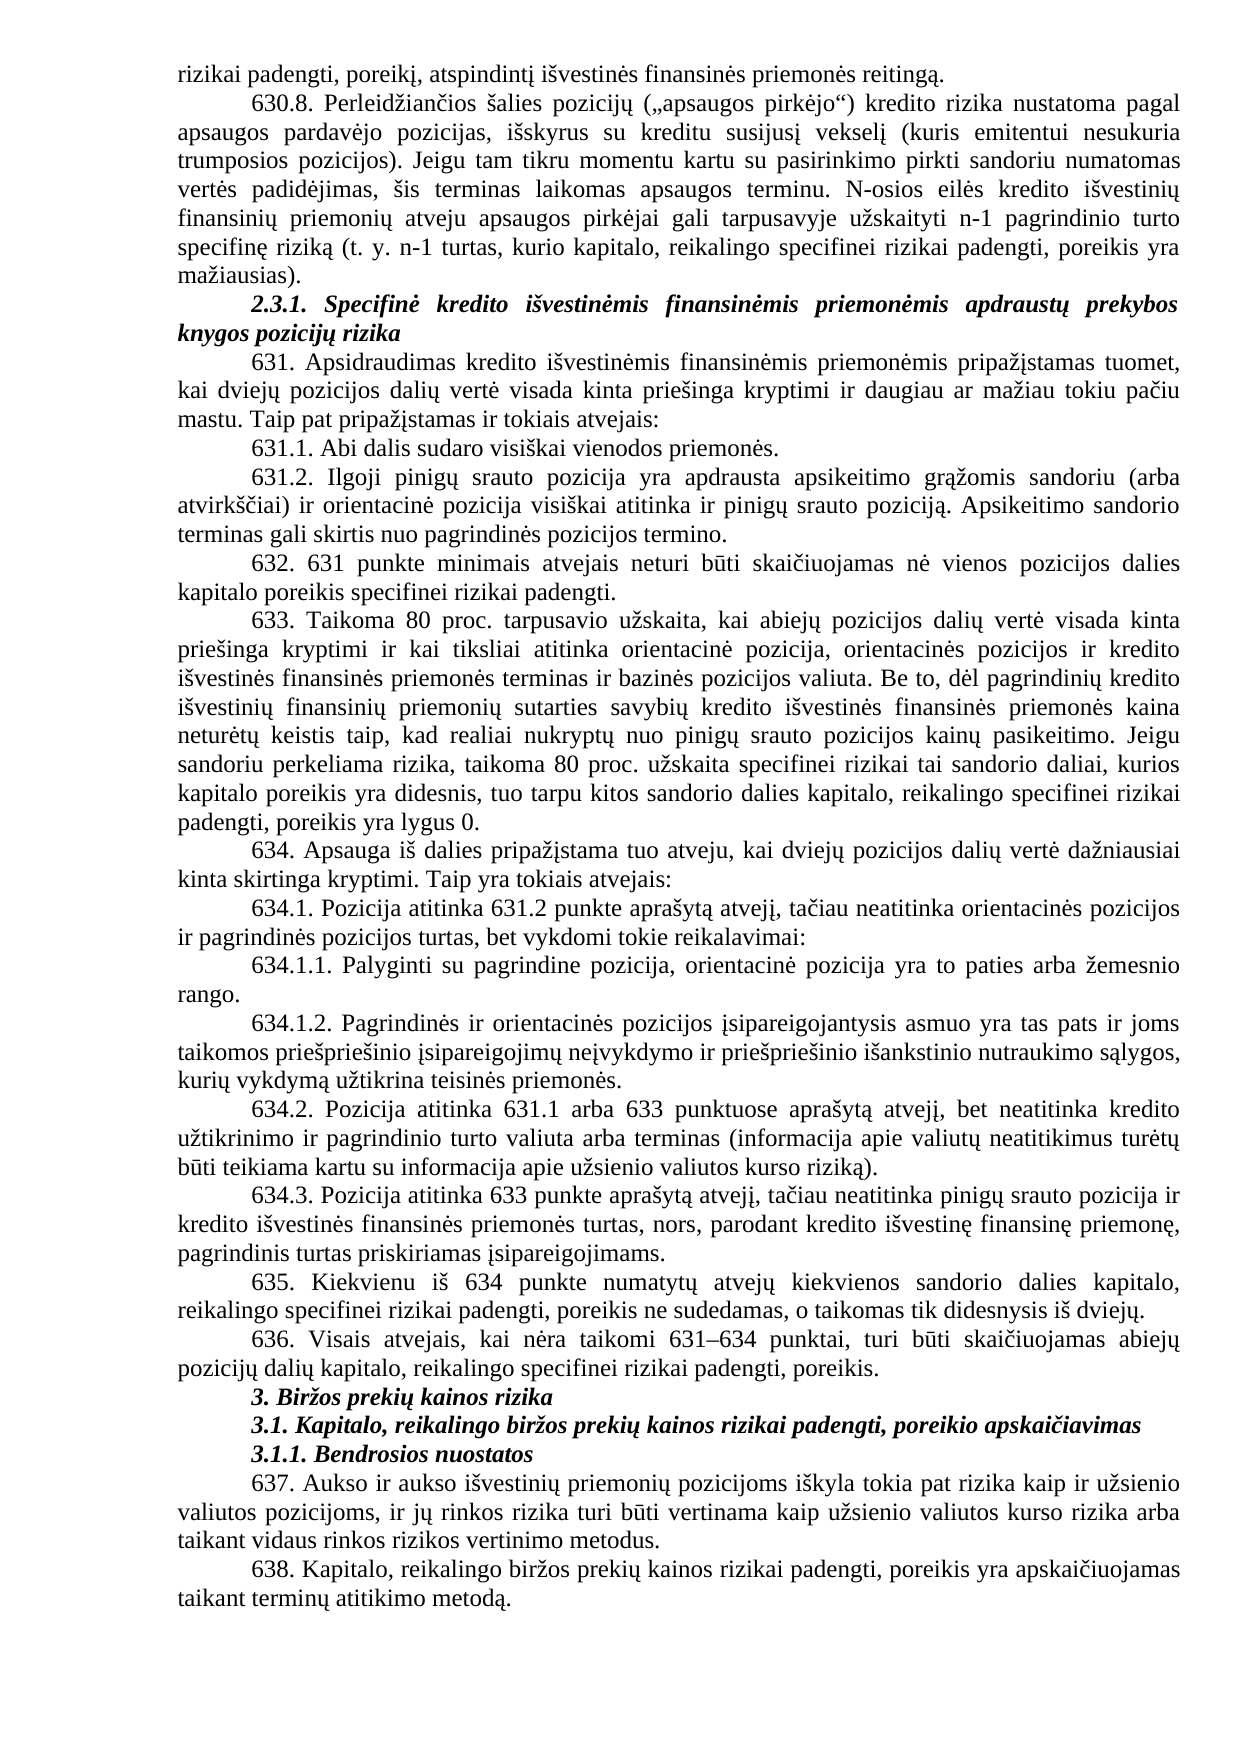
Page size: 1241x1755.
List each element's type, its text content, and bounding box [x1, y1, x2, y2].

text 638. Kapitalo, reikalingo biržos prekių kainos rizikai padengti, poreikis yra apskaičiuojamas taikant terminų atitikimo metodą. [177, 1554, 1181, 1612]
text 631. Apsidraudimas kredito išvestinėmis finansinėmis priemonėmis pripažįstamas tuomet, kai dviejų pozicijos dalių vertė visada kinta priešinga kryptimi ir daugiau ar mažiau tokiu pačiu mastu. Taip pat pripažįstamas ir tokiais atvejais: [177, 347, 1181, 433]
text 634.3. Pozicija atitinka 633 punkte aprašytą atvejį, tačiau neatitinka pinigų srauto pozicija ir kredito išvestinės finansinės priemonės turtas, nors, parodant kredito išvestinę finansinę priemonę, pagrindinis turtas priskiriamas įsipareigojimams. [177, 1180, 1181, 1267]
text 2.3.1. Specifinė kredito išvestinėmis finansinėmis priemonėmis apdraustų prekybos knygos pozicijų rizika [177, 289, 1181, 347]
text 631.1. Abi dalis sudaro visiškai vienodos priemonės. [177, 433, 1181, 462]
text 637. Aukso ir aukso išvestinių priemonių pozicijoms iškyla tokia pat rizika kaip ir užsienio valiutos pozicijoms, ir jų rinkos rizika turi būti vertinama kaip užsienio valiutos kurso rizika arba taikant vidaus rinkos rizikos vertinimo metodus. [177, 1468, 1181, 1554]
text 636. Visais atvejais, kai nėra taikomi 631–634 punktai, turi būti skaičiuojamas abiejų pozicijų dalių kapitalo, reikalingo specifinei rizikai padengti, poreikis. [177, 1324, 1181, 1382]
text 634.1. Pozicija atitinka 631.2 punkte aprašytą atvejį, tačiau neatitinka orientacinės pozicijos ir pagrindinės pozicijos turtas, bet vykdomi tokie reikalavimai: [177, 893, 1181, 950]
text 633. Taikoma 80 proc. tarpusavio užskaita, kai abiejų pozicijos dalių vertė visada kinta priešinga kryptimi ir kai tiksliai atitinka orientacinė pozicija, orientacinės pozicijos ir kredito išvestinės finansinės priemonės terminas ir bazinės pozicijos valiuta. Be to, dėl pagrindinių kredito išvestinių finansinių priemonių sutarties savybių kredito išvestinės finansinės priemonės kaina neturėtų keistis taip, kad realiai nukryptų nuo pinigų srauto pozicijos kainų pasikeitimo. Jeigu sandoriu perkeliama rizika, taikoma 80 proc. užskaita specifinei rizikai tai sandorio daliai, kurios kapitalo poreikis yra didesnis, tuo tarpu kitos sandorio dalies kapitalo, reikalingo specifinei rizikai padengti, poreikis yra lygus 0. [177, 605, 1181, 835]
text 630.8. Perleidžiančios šalies pozicijų („apsaugos pirkėjo“) kredito rizika nustatoma pagal apsaugos pardavėjo pozicijas, išskyrus su kreditu susijusį vekselį (kuris emitentui nesukuria trumposios pozicijos). Jeigu tam tikru momentu kartu su pasirinkimo pirkti sandoriu numatomas vertės padidėjimas, šis terminas laikomas apsaugos terminu. N-osios eilės kredito išvestinių finansinių priemonių atveju apsaugos pirkėjai gali tarpusavyje užskaityti n-1 pagrindinio turto specifinę riziką (t. y. n-1 turtas, kurio kapitalo, reikalingo specifinei rizikai padengti, poreikis yra mažiausias). [177, 88, 1181, 289]
text 634.2. Pozicija atitinka 631.1 arba 633 punktuose aprašytą atvejį, bet neatitinka kredito užtikrinimo ir pagrindinio turto valiuta arba terminas (informacija apie valiutų neatitikimus turėtų būti teikiama kartu su informacija apie užsienio valiutos kurso riziką). [177, 1094, 1181, 1180]
text rizikai padengti, poreikį, atspindintį išvestinės finansinės priemonės reitingą. [177, 59, 1181, 88]
text 635. Kiekvienu iš 634 punkte numatytų atvejų kiekvienos sandorio dalies kapitalo, reikalingo specifinei rizikai padengti, poreikis ne sudedamas, o taikomas tik didesnysis iš dviejų. [177, 1267, 1181, 1324]
text 634.1.2. Pagrindinės ir orientacinės pozicijos įsipareigojantysis asmuo yra tas pats ir joms taikomos priešpriešinio įsipareigojimų neįvykdymo ir priešpriešinio išankstinio nutraukimo sąlygos, kurių vykdymą užtikrina teisinės priemonės. [177, 1008, 1181, 1094]
text 634.1.1. Palyginti su pagrindine pozicija, orientacinė pozicija yra to paties arba žemesnio rango. [177, 950, 1181, 1008]
text 631.2. Ilgoji pinigų srauto pozicija yra apdrausta apsikeitimo grąžomis sandoriu (arba atvirkščiai) ir orientacinė pozicija visiškai atitinka ir pinigų srauto poziciją. Apsikeitimo sandorio terminas gali skirtis nuo pagrindinės pozicijos termino. [177, 462, 1181, 548]
text 634. Apsauga iš dalies pripažįstama tuo atveju, kai dviejų pozicijos dalių vertė dažniausiai kinta skirtinga kryptimi. Taip yra tokiais atvejais: [177, 835, 1181, 893]
text 3. Biržos prekių kainos rizika [177, 1382, 1181, 1410]
text 632. 631 punkte minimais atvejais neturi būti skaičiuojamas nė vienos pozicijos dalies kapitalo poreikis specifinei rizikai padengti. [177, 548, 1181, 605]
text 3.1.1. Bendrosios nuostatos [177, 1439, 1181, 1468]
text 3.1. Kapitalo, reikalingo biržos prekių kainos rizikai padengti, poreikio apskaičiavimas [177, 1410, 1181, 1439]
